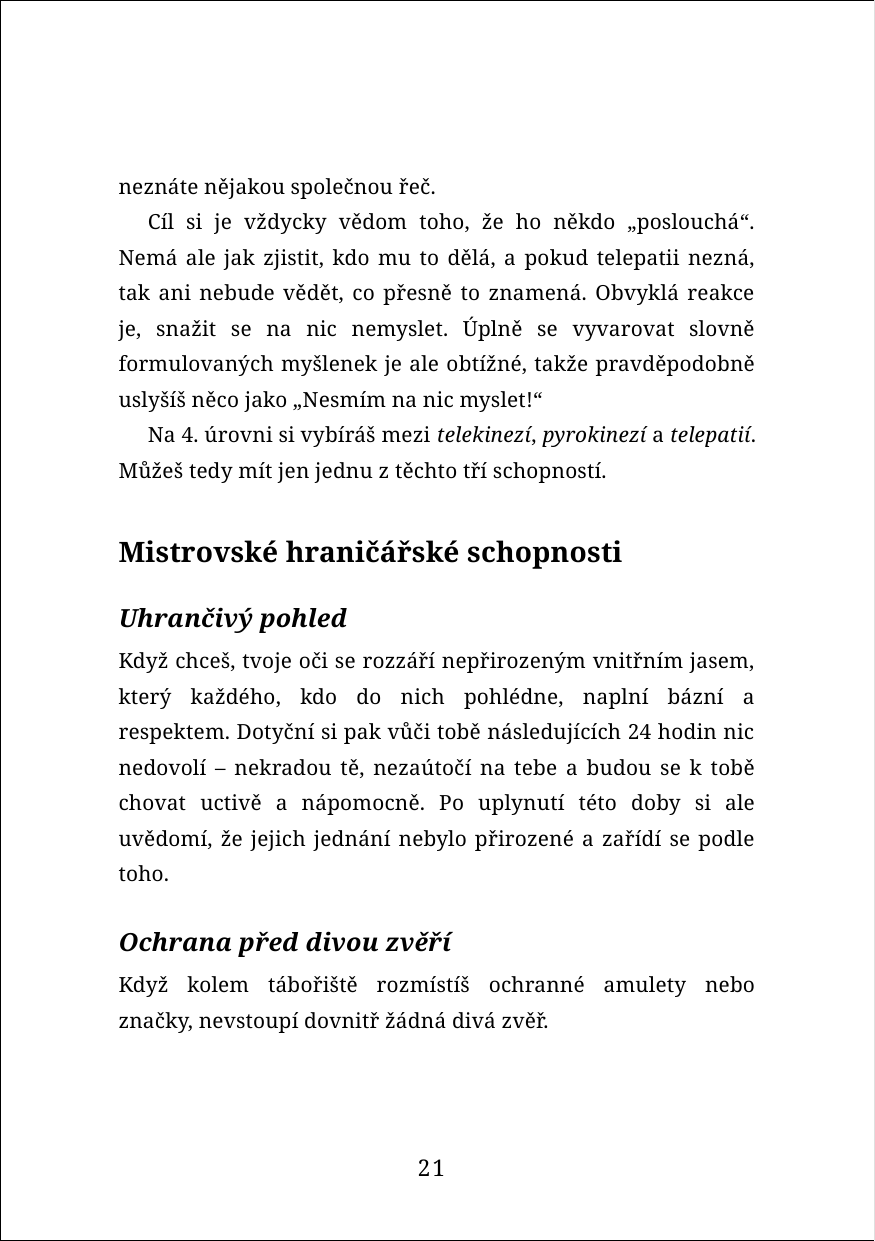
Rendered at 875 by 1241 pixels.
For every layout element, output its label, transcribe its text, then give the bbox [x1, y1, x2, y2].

subtitle Mistrovské hraničářské schopnosti [118, 533, 756, 571]
text neznáte nějakou společnou řeč. Cíl si je vždycky vědom toho, že ho někdo „poslouchá“. Nemá ale jak zjistit, kdo mu to dělá, a pokud telepatii nezná, tak ani nebude vědět, co přesně to znamená. Obvyklá reakce je, snažit se na nic nemyslet. Úplně se vyvarovat slovně formulovaných myšlenek je ale obtížné, takže pravděpodobně uslyšíš něco jako „Nesmím na nic myslet!“ Na 4. úrovni si vybíráš mezi telekinezí, pyrokinezí a telepatií. Můžeš tedy mít jen jednu z těchto tří schopností. [118, 172, 756, 484]
text Když kolem tábořiště rozmístíš ochranné amulety nebo značky, nevstoupí dovnitř žádná divá zvěř. [118, 970, 756, 1034]
subtitle Uhrančivý pohled [118, 601, 756, 635]
text Když chceš, tvoje oči se rozzáří nepřirozeným vnitřním jasem, který každého, kdo do nich pohlédne, naplní bázní a respektem. Dotyční si pak vůči tobě následujících 24 hodin nic nedovolí – nekradou tě, nezaútočí na tebe a budou se k tobě chovat uctivě a nápomocně. Po uplynutí této doby si ale uvědomí, že jejich jednání nebylo přirozené a zařídí se podle toho. [118, 646, 756, 888]
subtitle Ochrana před divou zvěří [118, 924, 756, 959]
